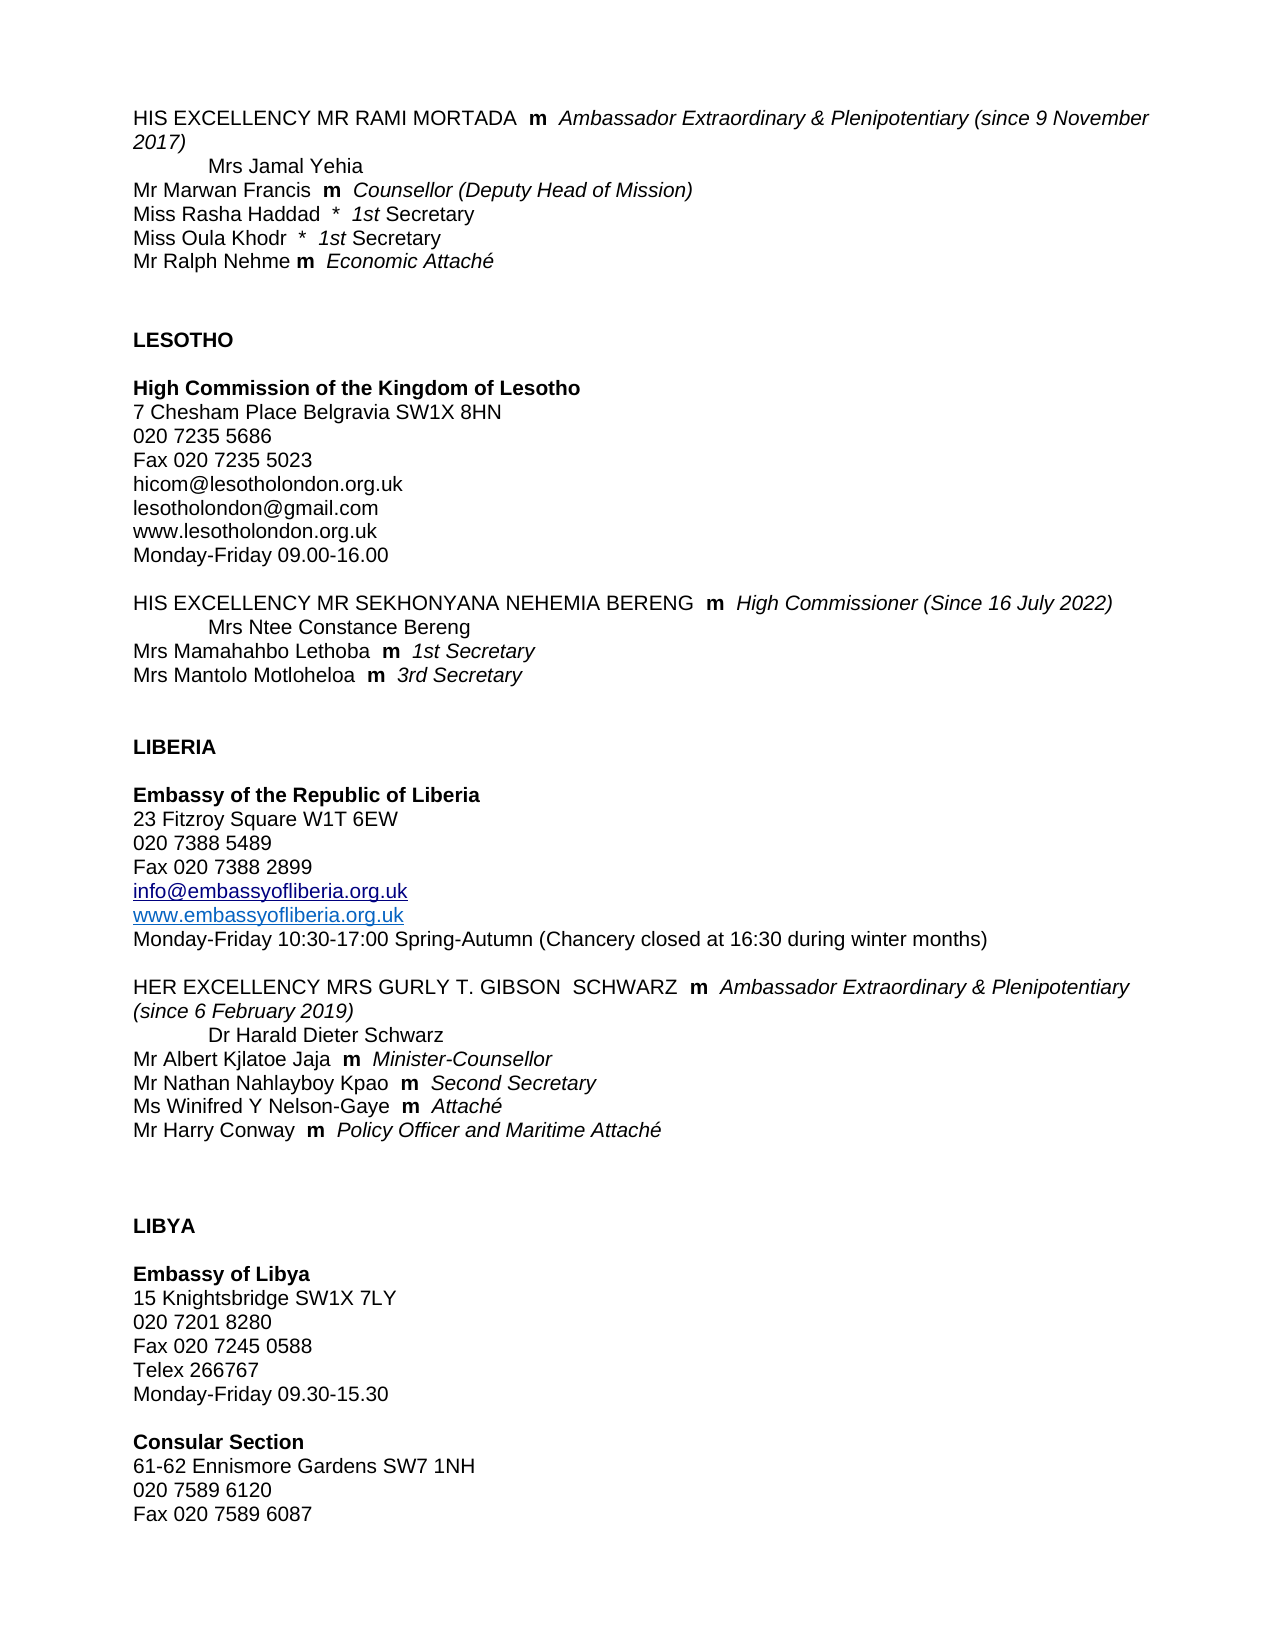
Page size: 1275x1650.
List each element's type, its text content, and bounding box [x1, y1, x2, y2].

text 020 7235 5686 [133, 423, 1181, 447]
text Mrs Jamal Yehia [133, 153, 1181, 177]
text Fax 020 7589 6087 [133, 1502, 1181, 1526]
text Mr Marwan Francis m Counsellor (Deputy Head of Mission) [133, 177, 1181, 201]
text 020 7201 8280 [133, 1310, 1181, 1334]
text 7 Chesham Place Belgravia SW1X 8HN [133, 399, 1181, 423]
text Mrs Ntee Constance Bereng [133, 615, 1181, 639]
text Ms Winifred Y Nelson-Gaye m Attaché [133, 1094, 1181, 1118]
text 020 7589 6120 [133, 1478, 1181, 1502]
text info@embassyofliberia.org.uk [133, 879, 1181, 903]
text HIS EXCELLENCY MR RAMI MORTADA m Ambassador Extraordinary & Plenipotentiary (since 9 November 2017) [133, 106, 1181, 153]
text 61-62 Ennismore Gardens SW7 1NH [133, 1454, 1181, 1478]
text lesotholondon@gmail.com [133, 495, 1181, 519]
text LIBYA [133, 1214, 1181, 1238]
text LIBERIA [133, 735, 1181, 759]
text Mr Harry Conway m Policy Officer and Maritime Attaché [133, 1118, 1181, 1142]
text Consular Section [133, 1430, 1181, 1454]
text Fax 020 7245 0588 [133, 1334, 1181, 1358]
text 020 7388 5489 [133, 831, 1181, 855]
text Mr Albert Kjlatoe Jaja m Minister-Counsellor [133, 1046, 1181, 1070]
text Mr Nathan Nahlayboy Kpao m Second Secretary [133, 1070, 1181, 1094]
text Monday-Friday 09.30-15.30 [133, 1382, 1181, 1406]
text Miss Rasha Haddad * 1st Secretary [133, 201, 1181, 225]
text Miss Oula Khodr * 1st Secretary [133, 225, 1181, 249]
text www.lesotholondon.org.uk [133, 519, 1181, 543]
text HIS EXCELLENCY MR SEKHONYANA NEHEMIA BERENG m High Commissioner (Since 16 July 2022) [133, 591, 1181, 615]
text HER EXCELLENCY MRS GURLY T. GIBSON SCHWARZ m Ambassador Extraordinary & Plenipotentiary (since 6 February 2019) [133, 974, 1181, 1022]
text Mrs Mantolo Motloheloa m 3rd Secretary [133, 663, 1181, 687]
text High Commission of the Kingdom of Lesotho [133, 376, 1181, 399]
text Mrs Mamahahbo Lethoba m 1st Secretary [133, 639, 1181, 663]
text LESOTHO [133, 328, 1181, 352]
text Mr Ralph Nehme m Economic Attaché [133, 249, 1181, 273]
text 15 Knightsbridge SW1X 7LY [133, 1286, 1181, 1310]
text www.embassyofliberia.org.uk [133, 903, 1181, 927]
text Telex 266767 [133, 1358, 1181, 1382]
text Fax 020 7388 2899 [133, 855, 1181, 879]
text hicom@lesotholondon.org.uk [133, 471, 1181, 495]
text Fax 020 7235 5023 [133, 447, 1181, 471]
text Monday-Friday 10:30-17:00 Spring-Autumn (Chancery closed at 16:30 during winter months) [133, 927, 1181, 951]
text Embassy of Libya [133, 1262, 1181, 1286]
text 23 Fitzroy Square W1T 6EW [133, 807, 1181, 831]
text Dr Harald Dieter Schwarz [133, 1022, 1181, 1046]
text Embassy of the Republic of Liberia [133, 783, 1181, 807]
text Monday-Friday 09.00-16.00 [133, 543, 1181, 567]
